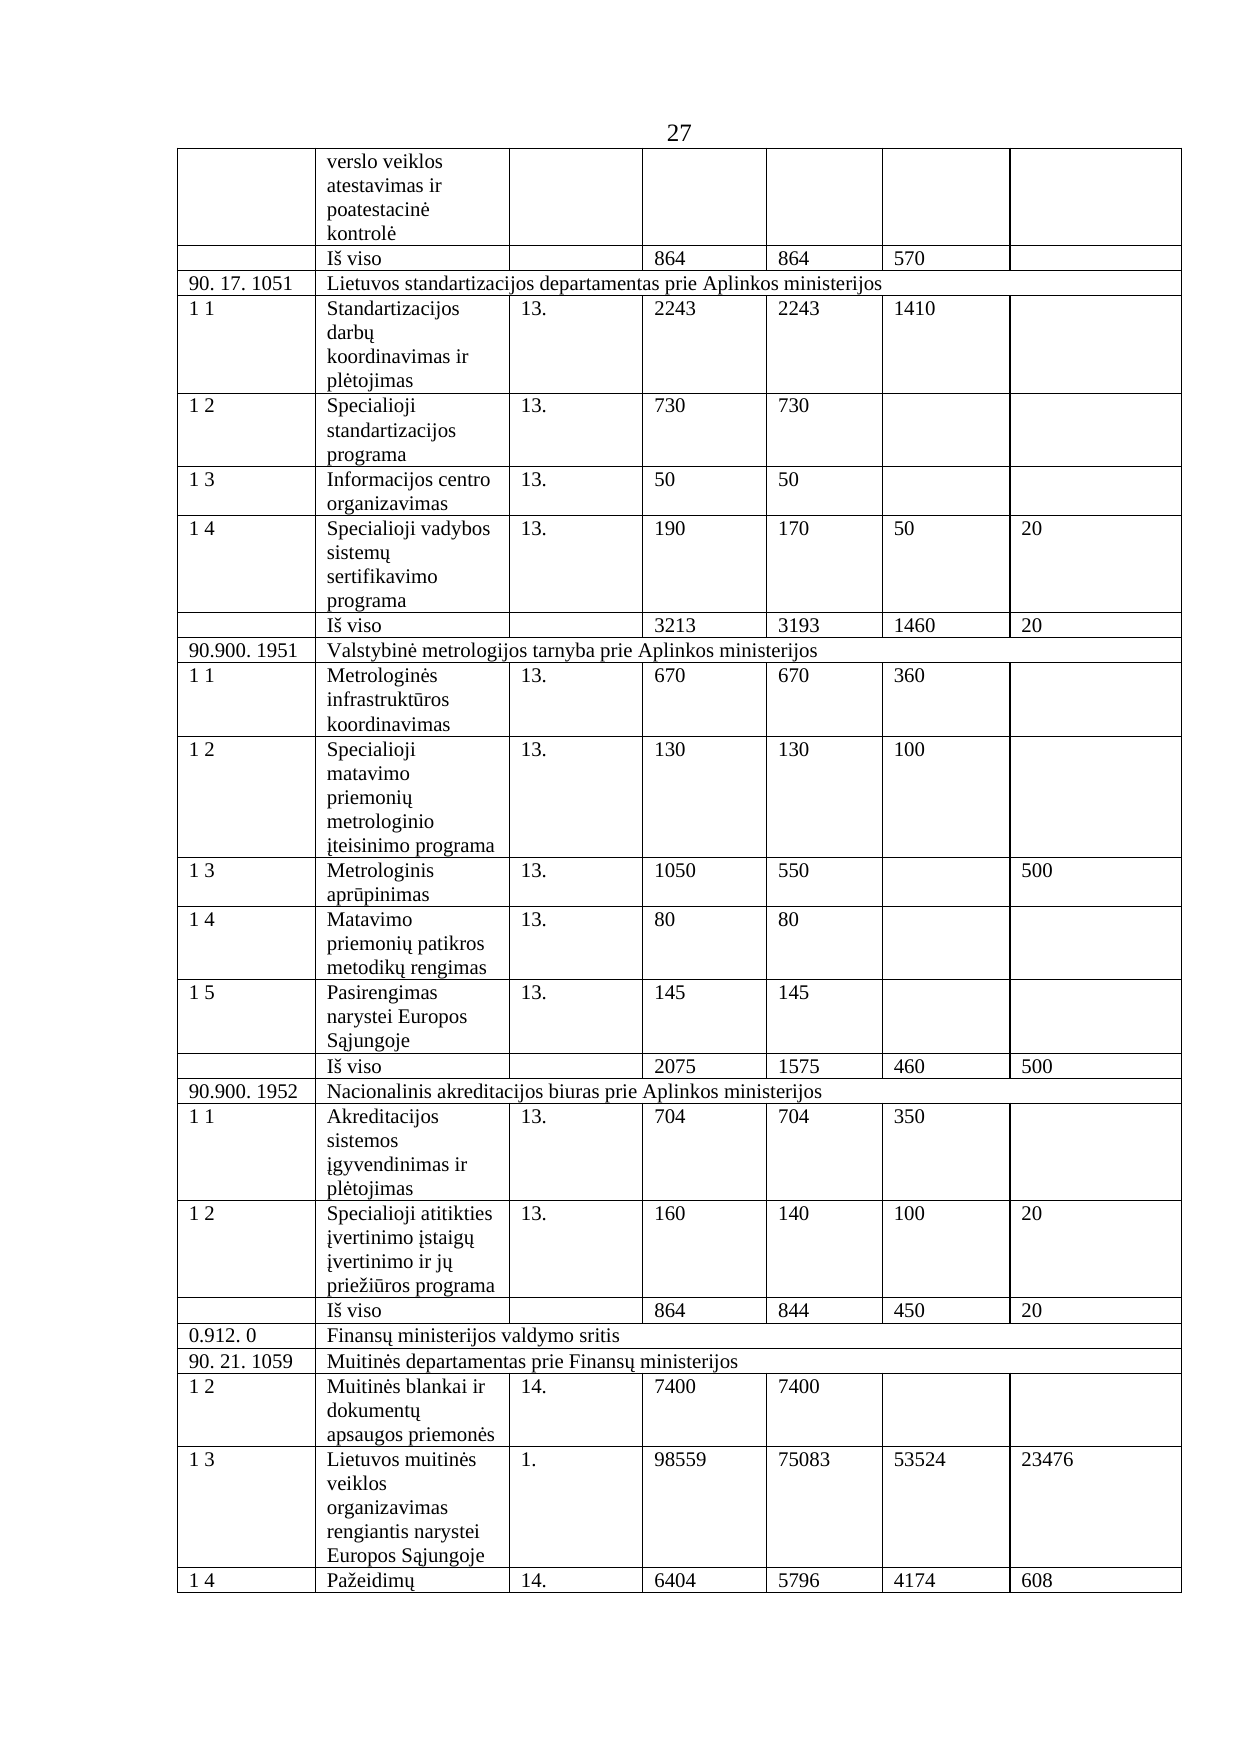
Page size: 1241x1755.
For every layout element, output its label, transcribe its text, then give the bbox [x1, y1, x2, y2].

table_cell 5796 [767, 1568, 882, 1592]
table_cell 98559 [643, 1447, 766, 1567]
table_cell 50 [767, 467, 882, 515]
table_cell 13. [510, 980, 642, 1052]
table_cell 570 [883, 246, 1009, 270]
table_cell 13. [510, 663, 642, 736]
table_cell 190 [643, 516, 766, 612]
table_cell Specialioji vadybos sistemų sertifikavimo programa [316, 516, 509, 612]
table_cell [883, 907, 1009, 979]
table_cell 1 4 [178, 1568, 315, 1592]
table_cell 1 2 [178, 1201, 315, 1297]
table_cell Metrologinis aprūpinimas [316, 858, 509, 906]
table_cell [643, 149, 766, 245]
table_cell 140 [767, 1201, 882, 1297]
table_cell 1 3 [178, 1447, 315, 1567]
table_cell 7400 [767, 1374, 882, 1446]
table_cell 360 [883, 663, 1009, 736]
table_cell [1011, 737, 1181, 857]
table_cell 1460 [883, 613, 1009, 637]
table_cell [767, 149, 882, 245]
table_cell 1 1 [178, 296, 315, 392]
table_cell 7400 [643, 1374, 766, 1446]
table_cell 608 [1011, 1568, 1181, 1592]
table_cell 145 [643, 980, 766, 1052]
table_cell 1 4 [178, 516, 315, 612]
table_cell 1 5 [178, 980, 315, 1052]
table_cell [510, 1298, 642, 1322]
table_cell 670 [643, 663, 766, 736]
table_cell 130 [643, 737, 766, 857]
table_cell 160 [643, 1201, 766, 1297]
table_cell 20 [1011, 613, 1181, 637]
table_cell 460 [883, 1054, 1009, 1078]
table_cell 1 1 [178, 663, 315, 736]
table_cell 1 2 [178, 737, 315, 857]
table_cell 170 [767, 516, 882, 612]
table_cell Akreditacijos sistemos įgyvendinimas ir plėtojimas [316, 1104, 509, 1200]
table_cell 100 [883, 1201, 1009, 1297]
table_cell [1011, 394, 1181, 466]
table_cell Metrologinės infrastruktūros koordinavimas [316, 663, 509, 736]
table_cell Specialioji atitikties įvertinimo įstaigų įvertinimo ir jų priežiūros programa [316, 1201, 509, 1297]
table_cell [1011, 296, 1181, 392]
table_cell 864 [767, 246, 882, 270]
table_cell Matavimo priemonių patikros metodikų rengimas [316, 907, 509, 979]
table_cell 130 [767, 737, 882, 857]
table_cell 500 [1011, 1054, 1181, 1078]
table_cell [1011, 149, 1181, 245]
table_cell Finansų ministerijos valdymo sritis [316, 1324, 1181, 1347]
table_cell Muitinės blankai ir dokumentų apsaugos priemonės [316, 1374, 509, 1446]
table_cell Nacionalinis akreditacijos biuras prie Aplinkos ministerijos [316, 1079, 1181, 1103]
table_cell 2243 [643, 296, 766, 392]
table_cell [883, 149, 1009, 245]
table_cell 0.912. 0 [178, 1324, 315, 1347]
table_cell 90.900. 1952 [178, 1079, 315, 1103]
table_cell 1 2 [178, 1374, 315, 1446]
table_cell 13. [510, 516, 642, 612]
table_cell 1 4 [178, 907, 315, 979]
table_cell Lietuvos muitinės veiklos organizavimas rengiantis narystei Europos Sąjungoje [316, 1447, 509, 1567]
table_cell 20 [1011, 1201, 1181, 1297]
table_cell 844 [767, 1298, 882, 1322]
table_cell 13. [510, 1201, 642, 1297]
table_cell [1011, 467, 1181, 515]
table_cell 730 [767, 394, 882, 466]
table_cell [883, 394, 1009, 466]
table_cell 704 [767, 1104, 882, 1200]
table_cell 450 [883, 1298, 1009, 1322]
table_cell [510, 613, 642, 637]
table_cell Iš viso [316, 1298, 509, 1322]
table_cell 1 3 [178, 467, 315, 515]
table_cell 1 3 [178, 858, 315, 906]
table_cell 1050 [643, 858, 766, 906]
table_cell 3213 [643, 613, 766, 637]
table_cell [883, 858, 1009, 906]
table_cell 13. [510, 737, 642, 857]
table_cell Iš viso [316, 1054, 509, 1078]
table_cell Standartizacijos darbų koordinavimas ir plėtojimas [316, 296, 509, 392]
table_cell 20 [1011, 516, 1181, 612]
table_cell 4174 [883, 1568, 1009, 1592]
table_cell 75083 [767, 1447, 882, 1567]
table_cell 1 1 [178, 1104, 315, 1200]
table_cell 145 [767, 980, 882, 1052]
table_cell Informacijos centro organizavimas [316, 467, 509, 515]
table_cell Specialioji standartizacijos programa [316, 394, 509, 466]
table_cell 3193 [767, 613, 882, 637]
table_cell 53524 [883, 1447, 1009, 1567]
table_cell [883, 1374, 1009, 1446]
table_cell [883, 467, 1009, 515]
table_cell 23476 [1011, 1447, 1181, 1567]
table_cell 704 [643, 1104, 766, 1200]
table_cell 2075 [643, 1054, 766, 1078]
table_cell 50 [883, 516, 1009, 612]
table_cell [510, 1054, 642, 1078]
table_cell [1011, 1374, 1181, 1446]
table_cell [178, 149, 315, 245]
table_cell [510, 246, 642, 270]
table_cell 14. [510, 1568, 642, 1592]
table_cell 730 [643, 394, 766, 466]
table_cell 550 [767, 858, 882, 906]
table_cell 2243 [767, 296, 882, 392]
table_cell 14. [510, 1374, 642, 1446]
table_cell [1011, 907, 1181, 979]
table_cell Pasirengimas narystei Europos Sąjungoje [316, 980, 509, 1052]
table_cell Iš viso [316, 246, 509, 270]
table_cell 1410 [883, 296, 1009, 392]
table_cell 1. [510, 1447, 642, 1567]
table_cell 500 [1011, 858, 1181, 906]
table_cell 13. [510, 394, 642, 466]
table_cell 864 [643, 1298, 766, 1322]
table_cell [883, 980, 1009, 1052]
table_cell 90. 21. 1059 [178, 1349, 315, 1373]
table_cell 1575 [767, 1054, 882, 1078]
table_cell 670 [767, 663, 882, 736]
table_cell [178, 613, 315, 637]
table_cell 20 [1011, 1298, 1181, 1322]
table_cell 6404 [643, 1568, 766, 1592]
table_cell Iš viso [316, 613, 509, 637]
table_cell 864 [643, 246, 766, 270]
table_cell [178, 1298, 315, 1322]
table_cell 80 [767, 907, 882, 979]
table_cell 90.900. 1951 [178, 638, 315, 662]
table_cell Lietuvos standartizacijos departamentas prie Aplinkos ministerijos [316, 271, 1181, 295]
table_cell [1011, 980, 1181, 1052]
table_cell 13. [510, 907, 642, 979]
table_cell 13. [510, 1104, 642, 1200]
table_cell 13. [510, 467, 642, 515]
table_cell Pažeidimų [316, 1568, 509, 1592]
table_cell Muitinės departamentas prie Finansų ministerijos [316, 1349, 1181, 1373]
table_cell 13. [510, 858, 642, 906]
table_cell 90. 17. 1051 [178, 271, 315, 295]
table_cell Specialioji matavimo priemonių metrologinio įteisinimo programa [316, 737, 509, 857]
table_cell [1011, 246, 1181, 270]
table_cell 100 [883, 737, 1009, 857]
table_cell verslo veiklos atestavimas ir poatestacinė kontrolė [316, 149, 509, 245]
table_cell [1011, 663, 1181, 736]
table_cell Valstybinė metrologijos tarnyba prie Aplinkos ministerijos [316, 638, 1181, 662]
table_cell 50 [643, 467, 766, 515]
table_cell 13. [510, 296, 642, 392]
table_cell 80 [643, 907, 766, 979]
table_cell [178, 1054, 315, 1078]
table_cell 1 2 [178, 394, 315, 466]
table_cell [1011, 1104, 1181, 1200]
table_cell [178, 246, 315, 270]
table_cell [510, 149, 642, 245]
table_cell 350 [883, 1104, 1009, 1200]
